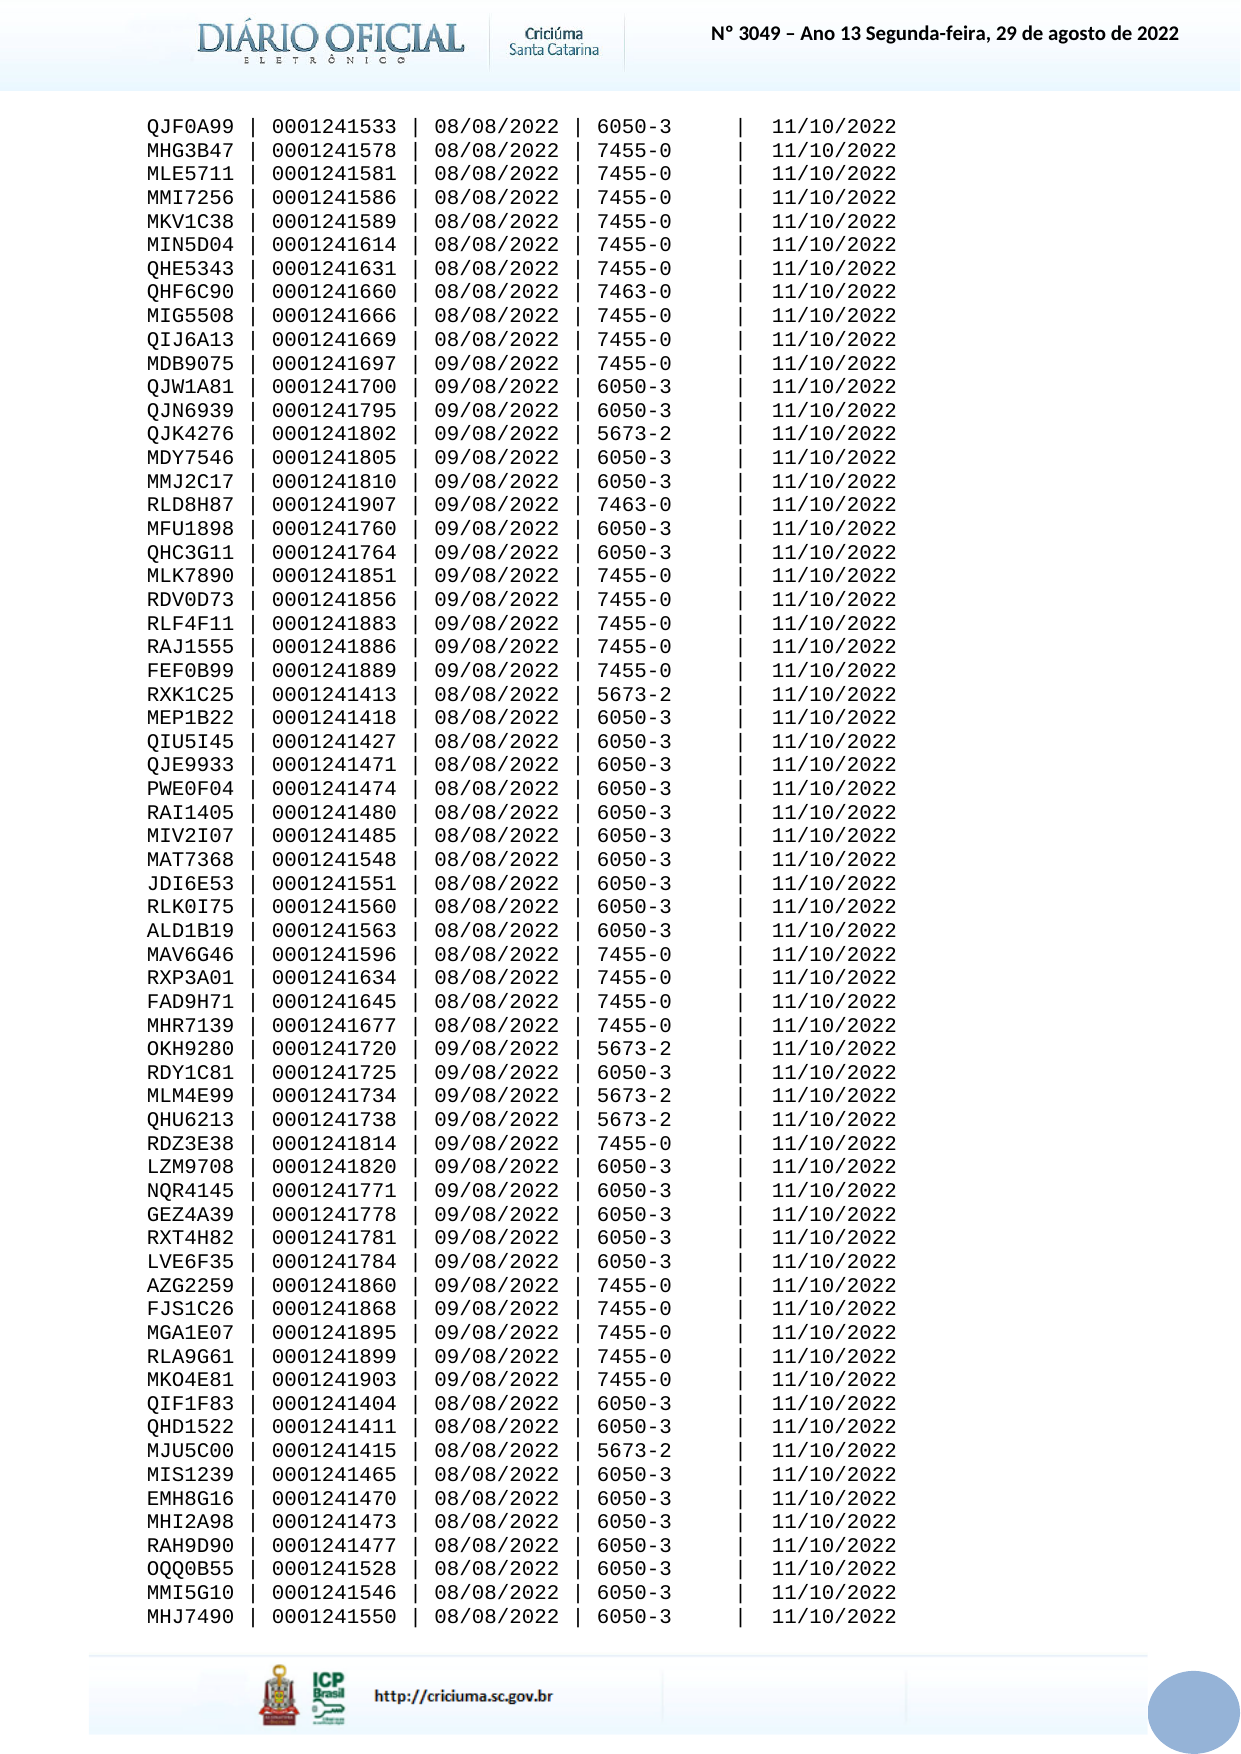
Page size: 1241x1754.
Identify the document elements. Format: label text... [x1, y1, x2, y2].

text MAT7368 | 0001241548 | 08/08/2022 | 6050-3 | 11/10/2022 [59, 849, 1167, 873]
text JDI6E53 | 0001241551 | 08/08/2022 | 6050-3 | 11/10/2022 [59, 873, 1167, 896]
text MLK7890 | 0001241851 | 09/08/2022 | 7455-0 | 11/10/2022 [59, 565, 1167, 589]
text MAV6G46 | 0001241596 | 08/08/2022 | 7455-0 | 11/10/2022 [59, 944, 1167, 967]
text QJE9933 | 0001241471 | 08/08/2022 | 6050-3 | 11/10/2022 [59, 754, 1167, 778]
text MHG3B47 | 0001241578 | 08/08/2022 | 7455-0 | 11/10/2022 [59, 140, 1167, 163]
text QJF0A99 | 0001241533 | 08/08/2022 | 6050-3 | 11/10/2022 [59, 116, 1167, 140]
text MIN5D04 | 0001241614 | 08/08/2022 | 7455-0 | 11/10/2022 [59, 234, 1167, 258]
text QJK4276 | 0001241802 | 09/08/2022 | 5673-2 | 11/10/2022 [59, 423, 1167, 447]
text FEF0B99 | 0001241889 | 09/08/2022 | 7455-0 | 11/10/2022 [59, 660, 1167, 683]
text MMJ2C17 | 0001241810 | 09/08/2022 | 6050-3 | 11/10/2022 [59, 471, 1167, 494]
text MGA1E07 | 0001241895 | 09/08/2022 | 7455-0 | 11/10/2022 [59, 1322, 1167, 1346]
text QIU5I45 | 0001241427 | 08/08/2022 | 6050-3 | 11/10/2022 [59, 731, 1167, 754]
text NQR4145 | 0001241771 | 09/08/2022 | 6050-3 | 11/10/2022 [59, 1180, 1167, 1204]
text RLA9G61 | 0001241899 | 09/08/2022 | 7455-0 | 11/10/2022 [59, 1346, 1167, 1369]
text RXT4H82 | 0001241781 | 09/08/2022 | 6050-3 | 11/10/2022 [59, 1227, 1167, 1251]
text MHJ7490 | 0001241550 | 08/08/2022 | 6050-3 | 11/10/2022 [59, 1606, 1167, 1629]
text MKO4E81 | 0001241903 | 09/08/2022 | 7455-0 | 11/10/2022 [59, 1369, 1167, 1393]
text MIG5508 | 0001241666 | 08/08/2022 | 7455-0 | 11/10/2022 [59, 305, 1167, 329]
text AZG2259 | 0001241860 | 09/08/2022 | 7455-0 | 11/10/2022 [59, 1275, 1167, 1298]
text MDY7546 | 0001241805 | 09/08/2022 | 6050-3 | 11/10/2022 [59, 447, 1167, 471]
text LVE6F35 | 0001241784 | 09/08/2022 | 6050-3 | 11/10/2022 [59, 1251, 1167, 1275]
text RDY1C81 | 0001241725 | 09/08/2022 | 6050-3 | 11/10/2022 [59, 1062, 1167, 1086]
text QHU6213 | 0001241738 | 09/08/2022 | 5673-2 | 11/10/2022 [59, 1109, 1167, 1133]
text QJN6939 | 0001241795 | 09/08/2022 | 6050-3 | 11/10/2022 [59, 400, 1167, 423]
text RAJ1555 | 0001241886 | 09/08/2022 | 7455-0 | 11/10/2022 [59, 636, 1167, 660]
text ALD1B19 | 0001241563 | 08/08/2022 | 6050-3 | 11/10/2022 [59, 920, 1167, 944]
text MFU1898 | 0001241760 | 09/08/2022 | 6050-3 | 11/10/2022 [59, 518, 1167, 542]
text RDZ3E38 | 0001241814 | 09/08/2022 | 7455-0 | 11/10/2022 [59, 1133, 1167, 1156]
text MIV2I07 | 0001241485 | 08/08/2022 | 6050-3 | 11/10/2022 [59, 825, 1167, 849]
text MMI7256 | 0001241586 | 08/08/2022 | 7455-0 | 11/10/2022 [59, 187, 1167, 211]
text RXK1C25 | 0001241413 | 08/08/2022 | 5673-2 | 11/10/2022 [59, 683, 1167, 707]
text MMI5G10 | 0001241546 | 08/08/2022 | 6050-3 | 11/10/2022 [59, 1582, 1167, 1606]
text LZM9708 | 0001241820 | 09/08/2022 | 6050-3 | 11/10/2022 [59, 1156, 1167, 1180]
text MJU5C00 | 0001241415 | 08/08/2022 | 5673-2 | 11/10/2022 [59, 1440, 1167, 1464]
text RXP3A01 | 0001241634 | 08/08/2022 | 7455-0 | 11/10/2022 [59, 967, 1167, 991]
text RLD8H87 | 0001241907 | 09/08/2022 | 7463-0 | 11/10/2022 [59, 494, 1167, 518]
text RLK0I75 | 0001241560 | 08/08/2022 | 6050-3 | 11/10/2022 [59, 896, 1167, 920]
text FJS1C26 | 0001241868 | 09/08/2022 | 7455-0 | 11/10/2022 [59, 1298, 1167, 1322]
text RAI1405 | 0001241480 | 08/08/2022 | 6050-3 | 11/10/2022 [59, 802, 1167, 825]
text MLM4E99 | 0001241734 | 09/08/2022 | 5673-2 | 11/10/2022 [59, 1086, 1167, 1109]
text PWE0F04 | 0001241474 | 08/08/2022 | 6050-3 | 11/10/2022 [59, 778, 1167, 802]
text MKV1C38 | 0001241589 | 08/08/2022 | 7455-0 | 11/10/2022 [59, 211, 1167, 234]
text OKH9280 | 0001241720 | 09/08/2022 | 5673-2 | 11/10/2022 [59, 1038, 1167, 1062]
text QIF1F83 | 0001241404 | 08/08/2022 | 6050-3 | 11/10/2022 [59, 1393, 1167, 1417]
text QHC3G11 | 0001241764 | 09/08/2022 | 6050-3 | 11/10/2022 [59, 542, 1167, 565]
text GEZ4A39 | 0001241778 | 09/08/2022 | 6050-3 | 11/10/2022 [59, 1204, 1167, 1227]
text EMH8G16 | 0001241470 | 08/08/2022 | 6050-3 | 11/10/2022 [59, 1487, 1167, 1511]
text MEP1B22 | 0001241418 | 08/08/2022 | 6050-3 | 11/10/2022 [59, 707, 1167, 731]
text QHE5343 | 0001241631 | 08/08/2022 | 7455-0 | 11/10/2022 [59, 258, 1167, 282]
text QHD1522 | 0001241411 | 08/08/2022 | 6050-3 | 11/10/2022 [59, 1417, 1167, 1440]
text QHF6C90 | 0001241660 | 08/08/2022 | 7463-0 | 11/10/2022 [59, 282, 1167, 305]
text MHR7139 | 0001241677 | 08/08/2022 | 7455-0 | 11/10/2022 [59, 1014, 1167, 1038]
text RLF4F11 | 0001241883 | 09/08/2022 | 7455-0 | 11/10/2022 [59, 613, 1167, 636]
text MIS1239 | 0001241465 | 08/08/2022 | 6050-3 | 11/10/2022 [59, 1464, 1167, 1487]
text MLE5711 | 0001241581 | 08/08/2022 | 7455-0 | 11/10/2022 [59, 163, 1167, 187]
text OQQ0B55 | 0001241528 | 08/08/2022 | 6050-3 | 11/10/2022 [59, 1558, 1167, 1582]
text FAD9H71 | 0001241645 | 08/08/2022 | 7455-0 | 11/10/2022 [59, 991, 1167, 1014]
text MDB9075 | 0001241697 | 09/08/2022 | 7455-0 | 11/10/2022 [59, 352, 1167, 376]
text QJW1A81 | 0001241700 | 09/08/2022 | 6050-3 | 11/10/2022 [59, 376, 1167, 400]
text RDV0D73 | 0001241856 | 09/08/2022 | 7455-0 | 11/10/2022 [59, 589, 1167, 613]
text RAH9D90 | 0001241477 | 08/08/2022 | 6050-3 | 11/10/2022 [59, 1535, 1167, 1558]
text QIJ6A13 | 0001241669 | 08/08/2022 | 7455-0 | 11/10/2022 [59, 329, 1167, 352]
text MHI2A98 | 0001241473 | 08/08/2022 | 6050-3 | 11/10/2022 [59, 1511, 1167, 1535]
